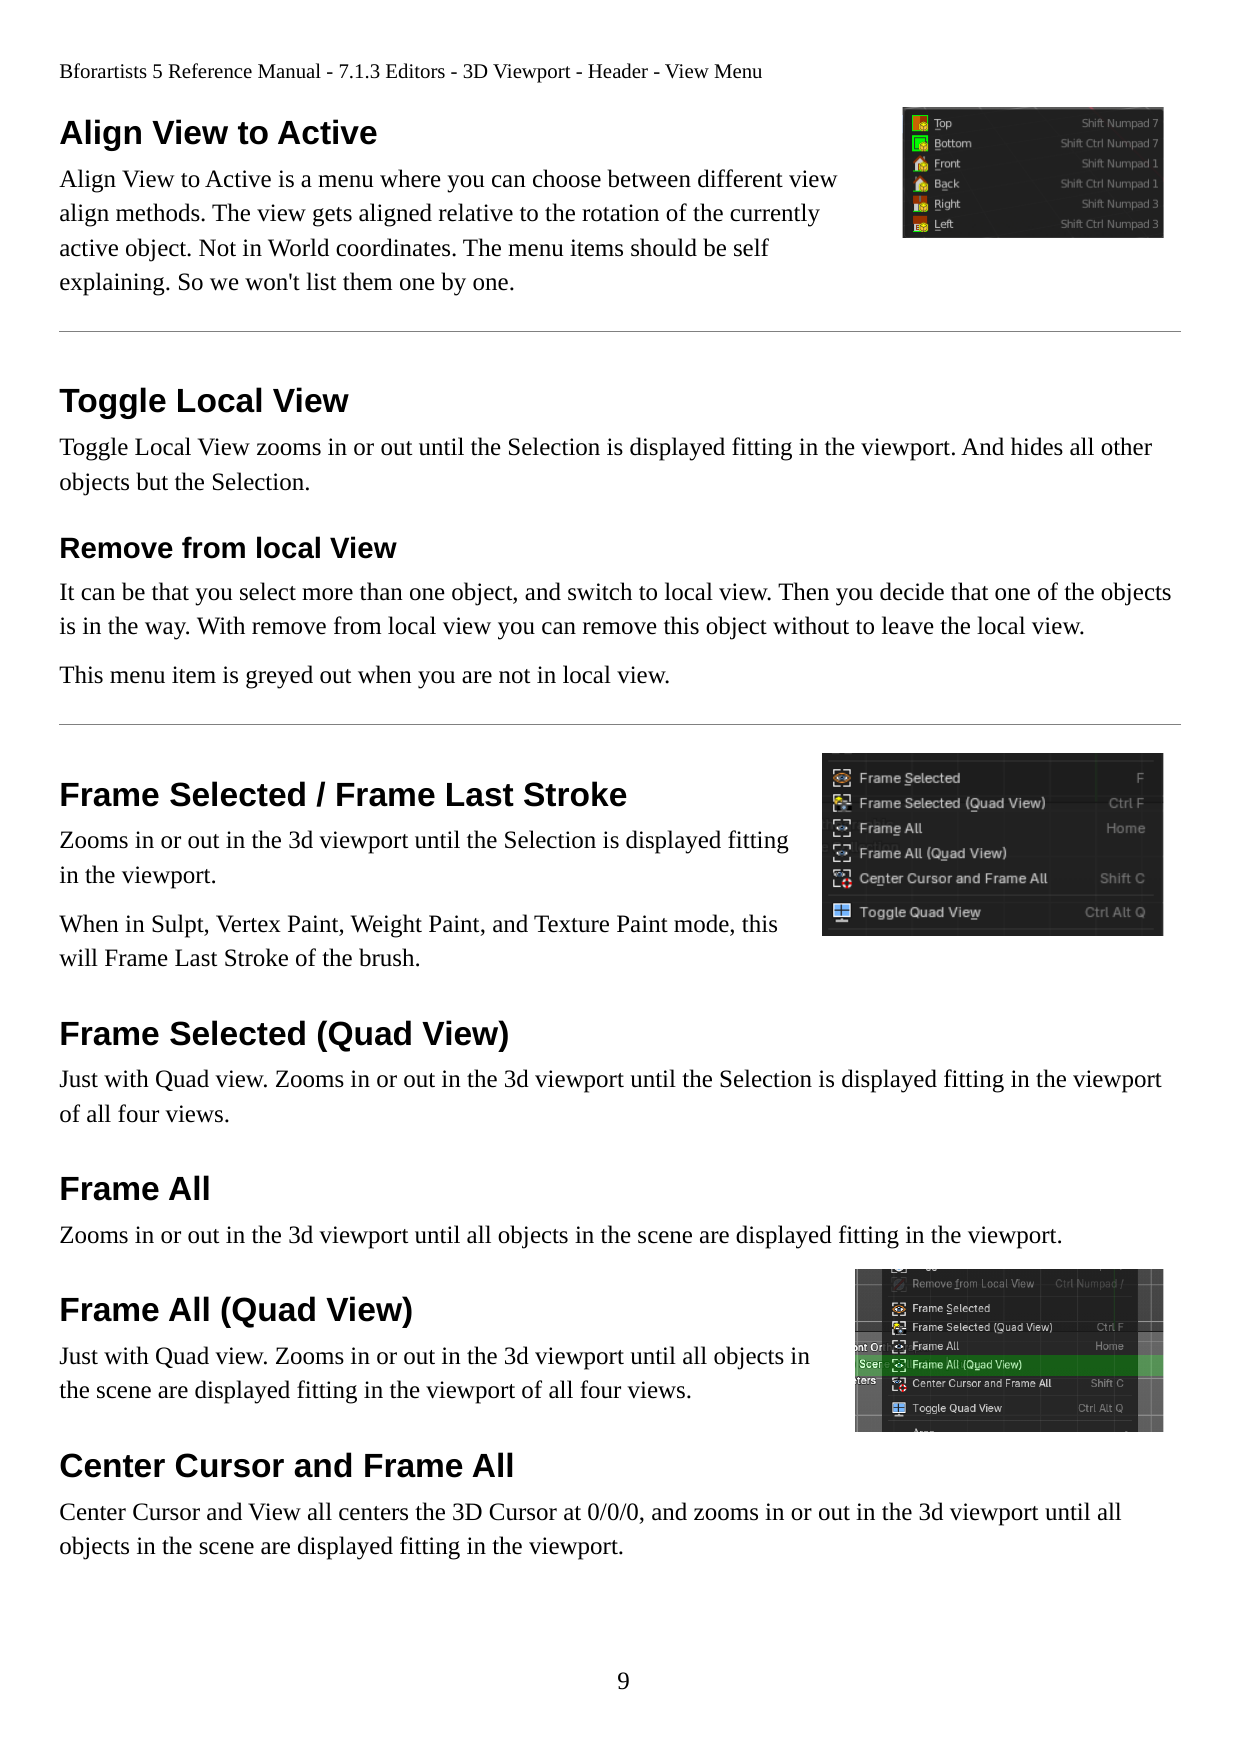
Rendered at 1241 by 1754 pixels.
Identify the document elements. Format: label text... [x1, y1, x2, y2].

subtitle Align View to Active [59, 113, 902, 151]
subtitle Frame Selected / Frame Last Stroke [59, 774, 822, 813]
subtitle Frame Selected (Quad View) [59, 1013, 1181, 1052]
text When in Sulpt, Vertex Paint, Weight Paint, and Texture Paint mode, this will Frame Last Stroke of the brush. [59, 909, 1181, 972]
subtitle Toggle Local View [59, 381, 1181, 420]
text Just with Quad view. Zooms in or out in the 3d viewport until all objects in the scene are displayed fitting in the viewport of all four views. [59, 1341, 855, 1404]
picture [855, 1269, 1164, 1432]
text This menu item is greyed out when you are not in local view. [59, 660, 1181, 689]
text Center Cursor and View all centers the 3D Cursor at 0/0/0, and zooms in or out in the 3d viewport until all objects in the scene are displayed fitting in the viewport. [59, 1497, 1181, 1560]
text Align View to Active is a menu where you can choose between different view align methods. The view gets aligned relative to the rotation of the currently active object. Not in World coordinates. The menu items should be self explaining. So we won't list them one by one. [59, 164, 1181, 296]
subtitle [1164, 1290, 1181, 1329]
text Just with Quad view. Zooms in or out in the 3d viewport until the Selection is displayed fitting in the viewport of all four views. [59, 1064, 1181, 1128]
text Toggle Local View zooms in or out until the Selection is displayed fitting in the viewport. And hides all other objects but the Selection. [59, 432, 1181, 496]
picture [902, 107, 1164, 238]
text It can be that you select more than one object, and switch to local view. Then you decide that one of the objects is in the way. With remove from local view you can remove this object without to leave the local view. [59, 577, 1181, 640]
subtitle Center Cursor and Frame All [59, 1446, 1181, 1484]
picture [822, 753, 1164, 936]
subtitle Frame All [59, 1169, 1181, 1208]
text Zooms in or out in the 3d viewport until all objects in the scene are displayed fitting in the viewport. [59, 1220, 1181, 1249]
subtitle Remove from local View [59, 531, 1181, 564]
text Zooms in or out in the 3d viewport until the Selection is displayed fitting in the viewport. [59, 826, 822, 889]
subtitle [1164, 113, 1181, 151]
subtitle Frame All (Quad View) [59, 1290, 855, 1329]
